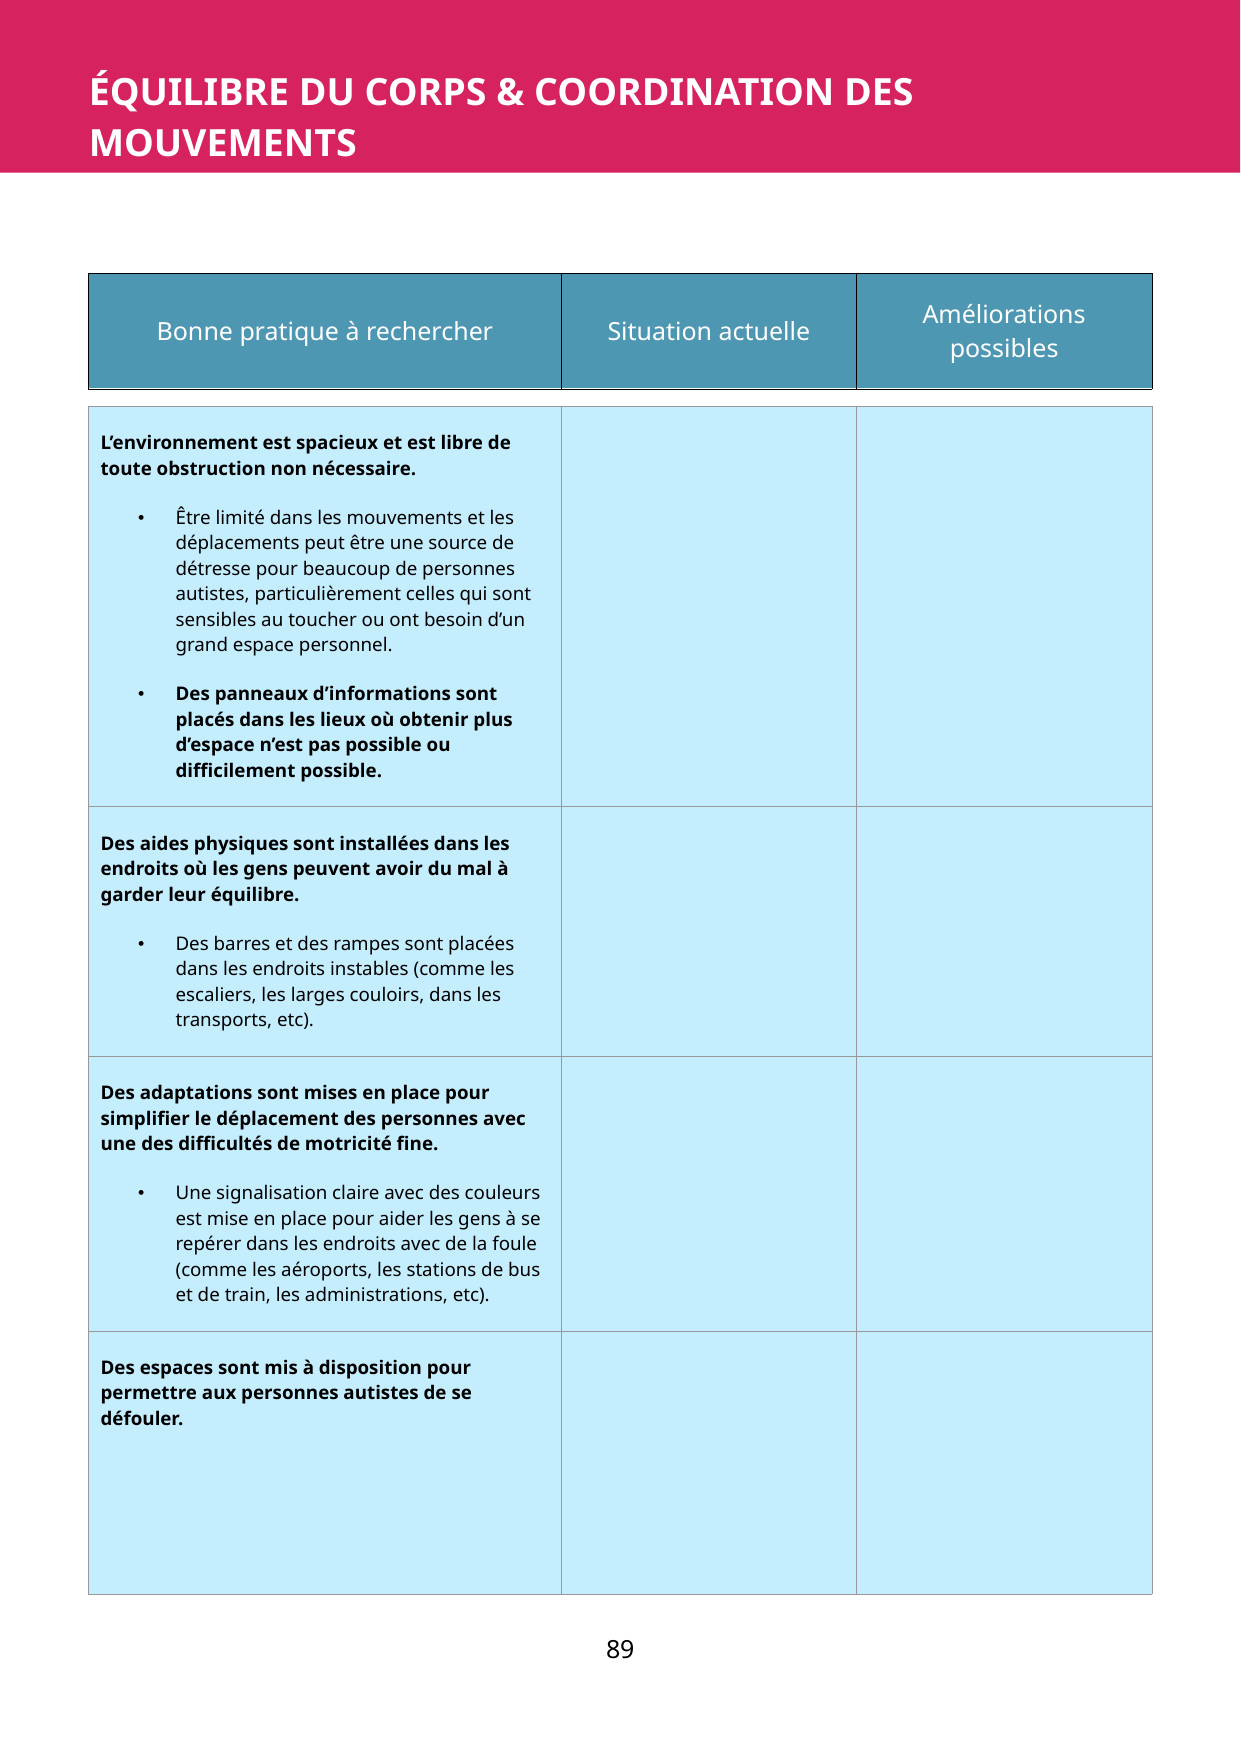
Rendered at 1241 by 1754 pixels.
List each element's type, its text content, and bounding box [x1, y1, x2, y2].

table_cell [562, 407, 856, 806]
table_cell [856, 390, 1152, 406]
table_header Situation actuelle [562, 274, 856, 388]
table_cell [857, 807, 1152, 1056]
table_cell [857, 1057, 1152, 1331]
table_cell Des aides physiques sont installées dans les endroits où les gens peuvent avoir du mal à garder leur équilibre. Des barres et des rampes sont placées dans les endroits instables (comme les escaliers, les larges couloirs, dans les transports, etc). [89, 807, 561, 1056]
table_cell [562, 1057, 856, 1331]
table_cell [562, 1332, 856, 1594]
table_cell [857, 1332, 1152, 1594]
table_cell [562, 807, 856, 1056]
table_header Améliorations possibles [857, 274, 1152, 388]
table_cell L’environnement est spacieux et est libre de toute obstruction non nécessaire. Être limité dans les mouvements et les déplacements peut être une source de détresse pour beaucoup de personnes autistes, particulièrement celles qui sont sensibles au toucher ou ont besoin d’un grand espace personnel. Des panneaux d’informations sont placés dans les lieux où obtenir plus d’espace n’est pas possible ou difficilement possible. [89, 407, 561, 806]
table_cell Des espaces sont mis à disposition pour permettre aux personnes autistes de se défouler. [89, 1332, 561, 1594]
table_header Bonne pratique à rechercher [89, 274, 561, 388]
table_cell Des adaptations sont mises en place pour simplifier le déplacement des personnes avec une des difficultés de motricité fine. Une signalisation claire avec des couleurs est mise en place pour aider les gens à se repérer dans les endroits avec de la foule (comme les aéroports, les stations de bus et de train, les administrations, etc). [89, 1057, 561, 1331]
table_cell [561, 390, 856, 406]
table_cell [857, 407, 1152, 806]
table_cell [89, 390, 561, 406]
